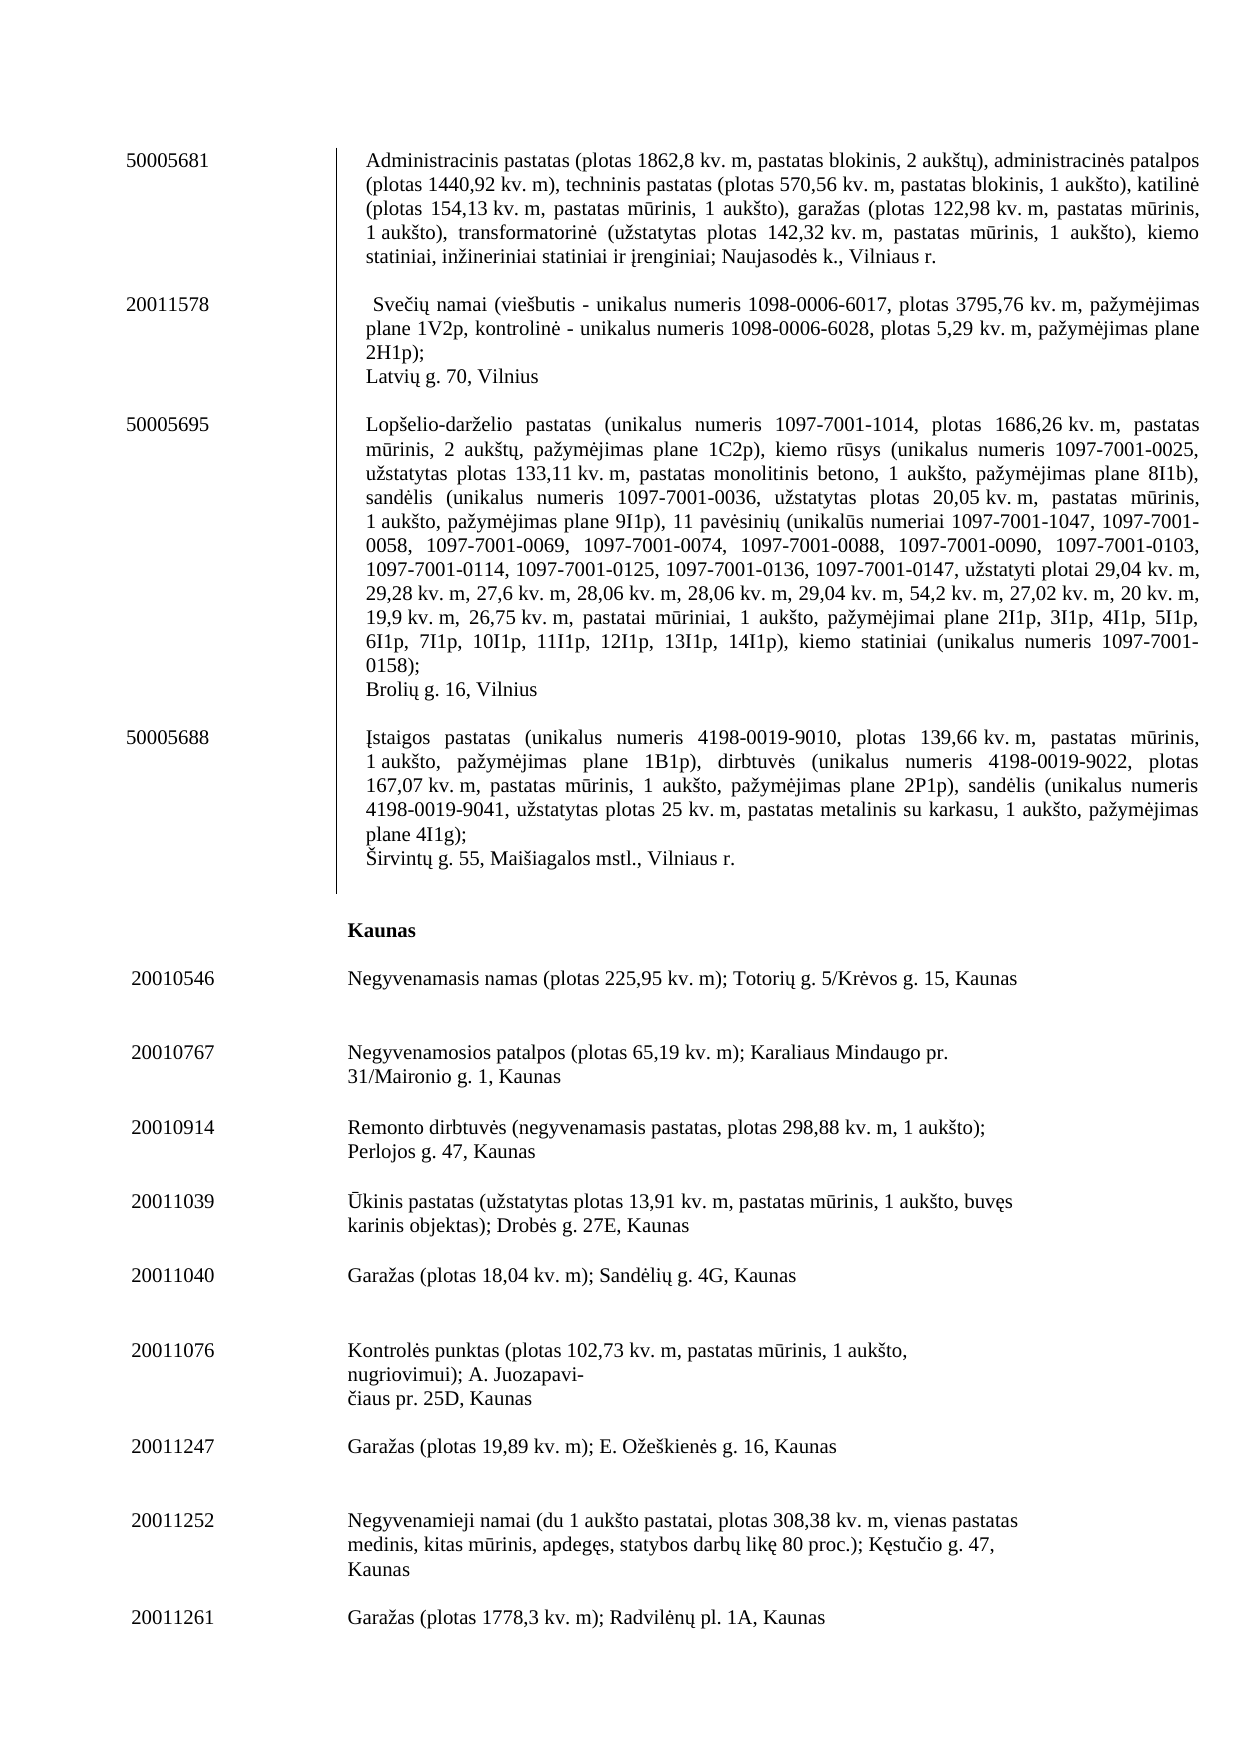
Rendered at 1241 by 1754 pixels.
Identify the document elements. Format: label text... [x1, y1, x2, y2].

table_cell [1170, 1189, 1211, 1239]
table_cell 20011261 [115, 1605, 336, 1655]
table_cell [1037, 1605, 1148, 1655]
table_cell 20011040 [115, 1263, 336, 1314]
table_cell [1170, 1016, 1211, 1040]
table_cell Remonto dirbtuvės (negyvenamasis pastatas, plotas 298,88 kv. m, 1 aukšto); Perlojos g. 47, Kaunas [336, 1115, 1037, 1165]
table_cell [1163, 1655, 1170, 1679]
table_cell [115, 1581, 1155, 1604]
table_cell [1037, 1338, 1148, 1410]
table_cell [115, 942, 1155, 966]
table_cell [1163, 966, 1170, 1016]
table_cell [1163, 1434, 1170, 1484]
table_cell Garažas (plotas 18,04 kv. m); Sandėlių g. 4G, Kaunas [336, 1263, 1037, 1314]
table_cell [115, 894, 1155, 918]
table_cell Administracinis pastatas (plotas 1862,8 kv. m, pastatas blokinis, 2 aukštų), administracinės patalpos (plotas 1440,92 kv. m), techninis pastatas (plotas 570,56 kv. m, pastatas blokinis, 1 aukšto), katilinė (plotas 154,13 kv. m, pastatas mūrinis, 1 aukšto), garažas (plotas 122,98 kv. m, pastatas mūrinis, 1 aukšto), transformatorinė (užstatytas plotas 142,32 kv. m, pastatas mūrinis, 1 aukšto), kiemo statiniai, inžineriniai statiniai ir įrenginiai; Naujasodės k., Vilniaus r. [337, 148, 1211, 292]
table_cell [1155, 894, 1163, 918]
table_cell [1170, 1508, 1211, 1581]
table_cell Garažas (plotas 1778,3 kv. m); Radvilėnų pl. 1A, Kaunas [336, 1605, 1037, 1655]
table_cell [1037, 1189, 1148, 1239]
table_cell [1155, 1434, 1163, 1484]
table_cell [1170, 918, 1211, 942]
table_cell [1155, 1016, 1163, 1040]
table_cell [1163, 1165, 1170, 1189]
table_cell [1163, 1016, 1170, 1040]
table_cell [1170, 1263, 1211, 1314]
table_cell [115, 1016, 1155, 1040]
table_cell [1170, 894, 1211, 918]
table_cell [1148, 1508, 1155, 1581]
table_cell [1148, 1263, 1155, 1314]
table_cell [1163, 1605, 1170, 1655]
table_cell [1170, 1115, 1211, 1165]
table_cell [1155, 966, 1163, 1016]
table_cell [1037, 966, 1148, 1016]
table_cell Lopšelio-darželio pastatas (unikalus numeris 1097-7001-1014, plotas 1686,26 kv. m, pastatas mūrinis, 2 aukštų, pažymėjimas plane 1C2p), kiemo rūsys (unikalus numeris 1097-7001-0025, užstatytas plotas 133,11 kv. m, pastatas monolitinis betono, 1 aukšto, pažymėjimas plane 8I1b), sandėlis (unikalus numeris 1097-7001-0036, užstatytas plotas 20,05 kv. m, pastatas mūrinis, 1 aukšto, pažymėjimas plane 9I1p), 11 pavėsinių (unikalūs numeriai 1097-7001-1047, 1097-7001-0058, 1097-7001-0069, 1097-7001-0074, 1097-7001-0088, 1097-7001-0090, 1097-7001-0103, 1097-7001-0114, 1097-7001-0125, 1097-7001-0136, 1097-7001-0147, užstatyti plotai 29,04 kv. m, 29,28 kv. m, 27,6 kv. m, 28,06 kv. m, 28,06 kv. m, 29,04 kv. m, 54,2 kv. m, 27,02 kv. m, 20 kv. m, 19,9 kv. m, 26,75 kv. m, pastatai mūriniai, 1 aukšto, pažymėjimai plane 2I1p, 3I1p, 4I1p, 5I1p, 6I1p, 7I1p, 10I1p, 11I1p, 12I1p, 13I1p, 14I1p), kiemo statiniai (unikalus numeris 1097-7001-0158); Brolių g. 16, Vilnius [337, 413, 1211, 725]
table_cell [1163, 1040, 1170, 1091]
table_cell [1163, 1508, 1170, 1581]
table_cell [1170, 1091, 1211, 1114]
table_cell [1148, 1189, 1155, 1239]
table_cell [1170, 1314, 1211, 1338]
table_cell [1163, 1091, 1170, 1114]
table_cell [1170, 1040, 1211, 1091]
table_cell [1155, 942, 1163, 966]
table_cell [115, 1655, 1155, 1679]
table_cell [115, 1091, 1155, 1114]
table_cell [1037, 1434, 1148, 1484]
table_cell 20010546 [115, 966, 336, 1016]
table_cell [1170, 1165, 1211, 1189]
table_cell [1163, 942, 1170, 966]
table_cell [1037, 1263, 1148, 1314]
table_cell 20011252 [115, 1508, 336, 1581]
table_cell 50005681 [115, 148, 336, 292]
table_cell [1155, 918, 1163, 942]
table_cell [1163, 1314, 1170, 1338]
table_cell [1170, 1410, 1211, 1434]
table_cell 20011039 [115, 1189, 336, 1239]
table_cell Negyvenamosios patalpos (plotas 65,19 kv. m); Karaliaus Mindaugo pr. 31/Maironio g. 1, Kaunas [336, 1040, 1037, 1091]
table_cell Kaunas [336, 918, 1155, 942]
table_cell [1037, 1115, 1148, 1165]
table_cell [115, 1165, 1155, 1189]
table_cell [115, 1484, 1155, 1508]
table_cell [1170, 1655, 1211, 1679]
table_cell [1163, 1484, 1170, 1508]
table_cell [1163, 1263, 1170, 1314]
table_cell Negyvenamieji namai (du 1 aukšto pastatai, plotas 308,38 kv. m, vienas pastatas medinis, kitas mūrinis, apdegęs, statybos darbų likę 80 proc.); Kęstučio g. 47, Kaunas [336, 1508, 1037, 1581]
table_cell [1155, 1338, 1163, 1410]
table_cell [1155, 1091, 1163, 1114]
table_cell [1155, 1165, 1163, 1189]
table_cell [1148, 1434, 1155, 1484]
table_cell [1037, 1040, 1148, 1091]
table_cell [115, 918, 336, 942]
table_cell 20010767 [115, 1040, 336, 1091]
table_cell [115, 1239, 1155, 1263]
table_cell [1155, 1115, 1163, 1165]
table_cell [1148, 1040, 1155, 1091]
table_cell [1163, 918, 1170, 942]
table_cell [115, 1314, 1155, 1338]
table_cell [1155, 1239, 1163, 1263]
table_cell 50005688 [115, 725, 336, 894]
table_cell [1170, 942, 1211, 966]
table_cell [1148, 966, 1155, 1016]
table_cell [1155, 1655, 1163, 1679]
table_cell [1170, 1484, 1211, 1508]
table_cell [1155, 1410, 1163, 1434]
table_cell 20011076 [115, 1338, 336, 1410]
table_cell [1155, 1581, 1163, 1604]
table_cell [1170, 966, 1211, 1016]
table_cell [1163, 1189, 1170, 1239]
table_cell Kontrolės punktas (plotas 102,73 kv. m, pastatas mūrinis, 1 aukšto, nugriovimui); A. Juozapavi- čiaus pr. 25D, Kaunas [336, 1338, 1037, 1410]
table_cell Svečių namai (viešbutis - unikalus numeris 1098-0006-6017, plotas 3795,76 kv. m, pažymėjimas plane 1V2p, kontrolinė - unikalus numeris 1098-0006-6028, plotas 5,29 kv. m, pažymėjimas plane 2H1p); Latvių g. 70, Vilnius [337, 292, 1211, 412]
table_cell 20011247 [115, 1434, 336, 1484]
table_cell [1170, 1338, 1211, 1410]
table_cell [1155, 1189, 1163, 1239]
table_cell [1148, 1605, 1155, 1655]
table_cell [1163, 1338, 1170, 1410]
table_cell [1148, 1338, 1155, 1410]
table_cell [1163, 1115, 1170, 1165]
table_cell 20010914 [115, 1115, 336, 1165]
table_cell [115, 1410, 1155, 1434]
table_cell Ūkinis pastatas (užstatytas plotas 13,91 kv. m, pastatas mūrinis, 1 aukšto, buvęs karinis objektas); Drobės g. 27E, Kaunas [336, 1189, 1037, 1239]
table_cell [1155, 1040, 1163, 1091]
table_cell [1170, 1239, 1211, 1263]
table_cell [1155, 1314, 1163, 1338]
table_cell [1155, 1605, 1163, 1655]
table_cell [1155, 1508, 1163, 1581]
table_cell [1037, 1508, 1148, 1581]
table_cell [1170, 1581, 1211, 1604]
table_cell [1170, 1434, 1211, 1484]
table_cell Negyvenamasis namas (plotas 225,95 kv. m); Totorių g. 5/Krėvos g. 15, Kaunas [336, 966, 1037, 1016]
table_cell Garažas (plotas 19,89 kv. m); E. Ožeškienės g. 16, Kaunas [336, 1434, 1037, 1484]
table_cell [1163, 894, 1170, 918]
table_cell [1163, 1239, 1170, 1263]
table_cell [1170, 1605, 1211, 1655]
table_cell Įstaigos pastatas (unikalus numeris 4198-0019-9010, plotas 139,66 kv. m, pastatas mūrinis, 1 aukšto, pažymėjimas plane 1B1p), dirbtuvės (unikalus numeris 4198-0019-9022, plotas 167,07 kv. m, pastatas mūrinis, 1 aukšto, pažymėjimas plane 2P1p), sandėlis (unikalus numeris 4198-0019-9041, užstatytas plotas 25 kv. m, pastatas metalinis su karkasu, 1 aukšto, pažymėjimas plane 4I1g); Širvintų g. 55, Maišiagalos mstl., Vilniaus r. [337, 725, 1211, 894]
table_cell [1155, 1484, 1163, 1508]
table_cell [1148, 1115, 1155, 1165]
table_cell 20011578 [115, 292, 336, 412]
table_cell [1163, 1410, 1170, 1434]
table_cell [1155, 1263, 1163, 1314]
table_cell [1163, 1581, 1170, 1604]
table_cell 50005695 [115, 413, 336, 725]
